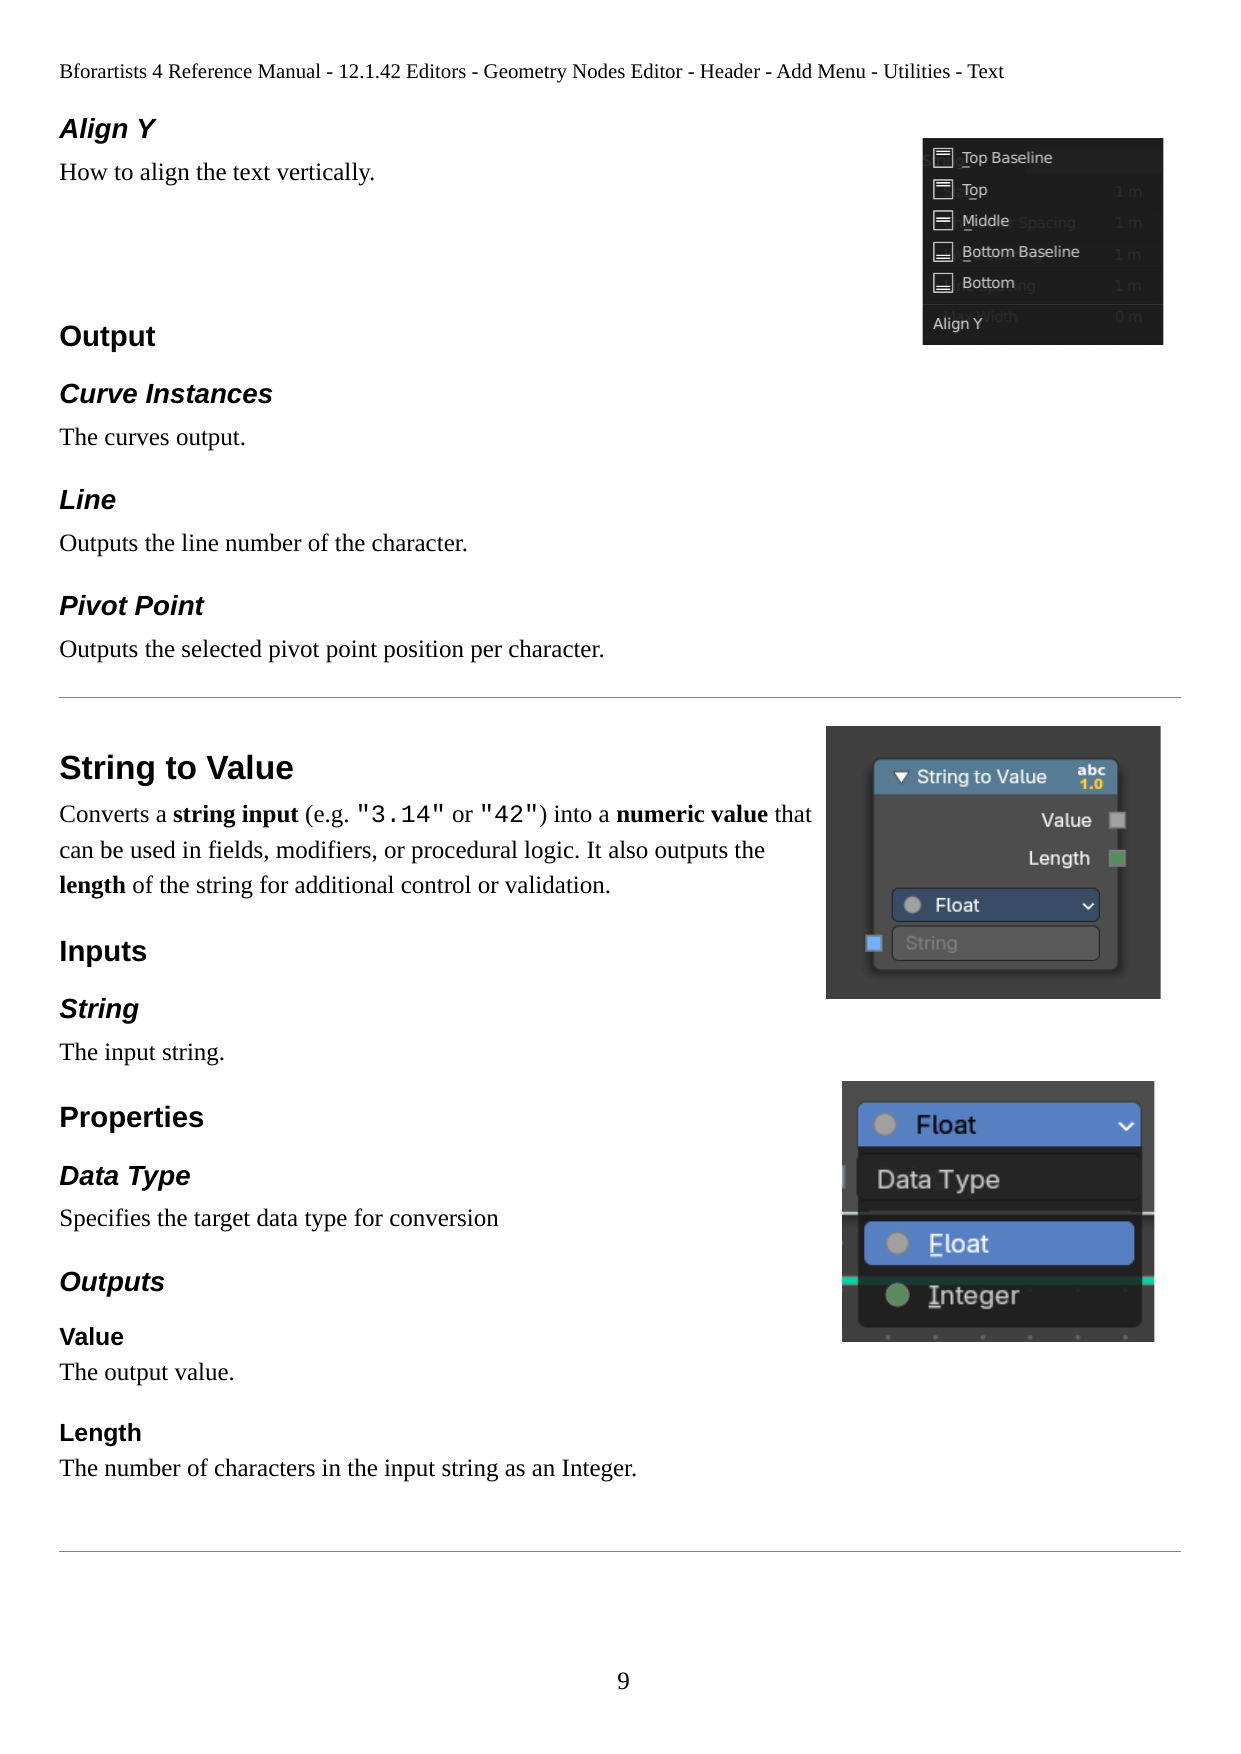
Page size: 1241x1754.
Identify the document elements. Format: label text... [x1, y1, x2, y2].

subtitle [1161, 748, 1181, 786]
text The input string. [59, 1037, 1181, 1066]
text The output value. [59, 1357, 1181, 1386]
subtitle Align Y [59, 113, 1181, 144]
subtitle [1161, 934, 1181, 967]
subtitle [1155, 1100, 1181, 1134]
picture [922, 138, 1164, 345]
text Converts a string input (e.g. "3.14" or "42") into a numeric value that can be used in fields, modifiers, or procedural logic. It also outputs the length of the string for additional control or validation. [59, 799, 826, 899]
subtitle String to Value [59, 748, 826, 786]
subtitle Output [59, 319, 1181, 352]
subtitle Length [59, 1418, 1181, 1447]
text The number of characters in the input string as an Integer. [59, 1453, 1181, 1516]
subtitle Inputs [59, 934, 826, 967]
picture [842, 1081, 1155, 1342]
subtitle Outputs [59, 1265, 842, 1297]
subtitle Data Type [59, 1159, 842, 1191]
subtitle Line [59, 483, 1181, 515]
text The curves output. [59, 422, 1181, 451]
subtitle Curve Instances [59, 377, 1181, 409]
subtitle [1155, 1159, 1181, 1191]
text How to align the text vertically. [59, 157, 922, 186]
picture [826, 726, 1161, 999]
text Outputs the selected pivot point position per character. [59, 634, 1181, 662]
subtitle Pivot Point [59, 589, 1181, 621]
text Specifies the target data type for conversion [59, 1203, 842, 1232]
subtitle Value [59, 1322, 1181, 1351]
subtitle String [59, 992, 1181, 1024]
text Outputs the line number of the character. [59, 528, 1181, 557]
subtitle Properties [59, 1100, 842, 1134]
subtitle [1155, 1265, 1181, 1297]
